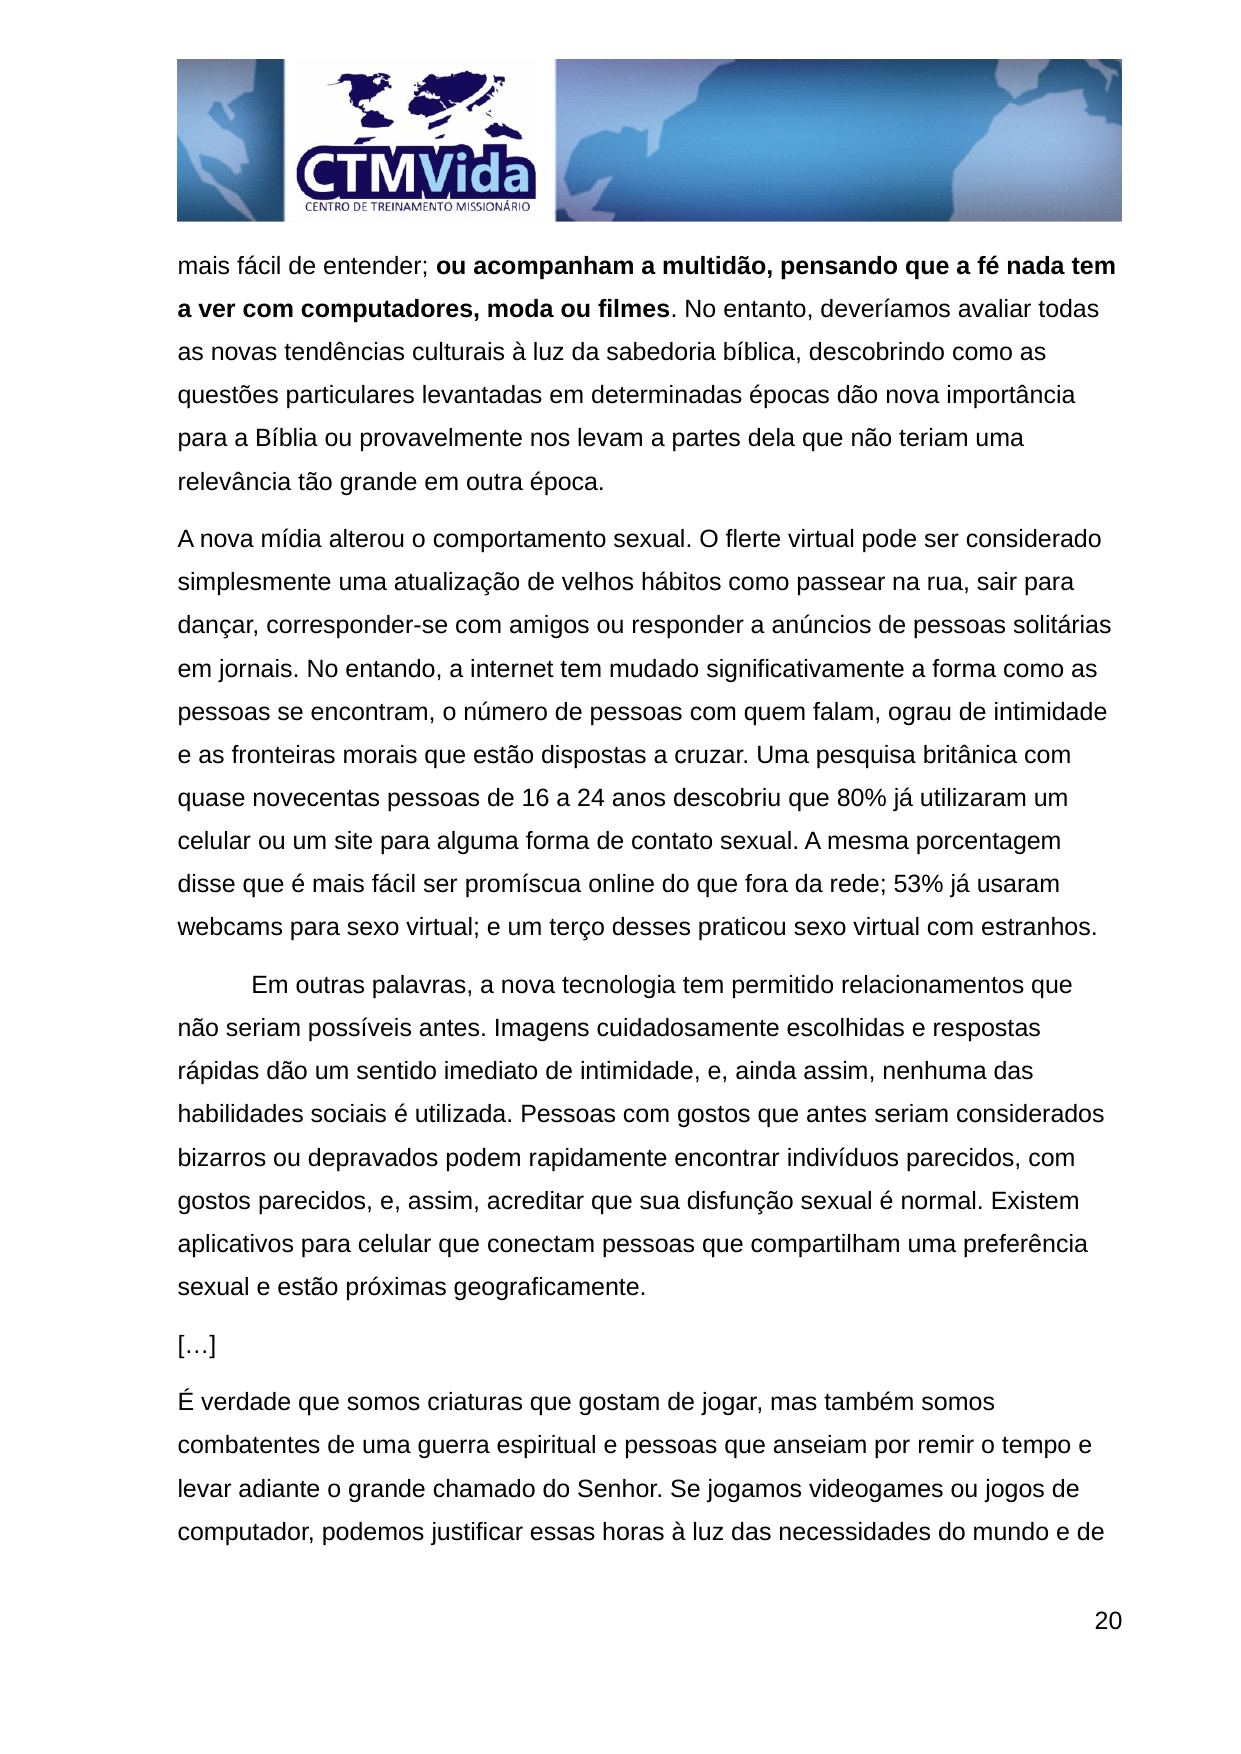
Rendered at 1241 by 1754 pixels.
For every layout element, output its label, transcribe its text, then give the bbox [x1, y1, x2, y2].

picture [177, 59, 1122, 222]
text A nova mídia alterou o comportamento sexual. O flerte virtual pode ser considerado simplesmente uma atualização de velhos hábitos como passear na rua, sair para dançar, corresponder-se com amigos ou responder a anúncios de pessoas solitárias em jornais. No entando, a internet tem mudado significativamente a forma como as pessoas se encontram, o número de pessoas com quem falam, ograu de intimidade e as fronteiras morais que estão dispostas a cruzar. Uma pesquisa britânica com quase novecentas pessoas de 16 a 24 anos descobriu que 80% já utilizaram um celular ou um site para alguma forma de contato sexual. A mesma porcentagem disse que é mais fácil ser promíscua online do que fora da rede; 53% já usaram webcams para sexo virtual; e um terço desses praticou sexo virtual com estranhos. [177, 524, 1122, 941]
text mais fácil de entender; ou acompanham a multidão, pensando que a fé nada tem a ver com computadores, moda ou filmes. No entanto, deveríamos avaliar todas as novas tendências culturais à luz da sabedoria bíblica, descobrindo como as questões particulares levantadas em determinadas épocas dão nova importância para a Bíblia ou provavelmente nos levam a partes dela que não teriam uma relevância tão grande em outra época. [177, 251, 1122, 495]
text É verdade que somos criaturas que gostam de jogar, mas também somos combatentes de uma guerra espiritual e pessoas que anseiam por remir o tempo e levar adiante o grande chamado do Senhor. Se jogamos videogames ou jogos de computador, podemos justificar essas horas à luz das necessidades do mundo e de [177, 1387, 1122, 1546]
text Em outras palavras, a nova tecnologia tem permitido relacionamentos que não seriam possíveis antes. Imagens cuidadosamente escolhidas e respostas rápidas dão um sentido imediato de intimidade, e, ainda assim, nenhuma das habilidades sociais é utilizada. Pessoas com gostos que antes seriam considerados bizarros ou depravados podem rapidamente encontrar indivíduos parecidos, com gostos parecidos, e, assim, acreditar que sua disfunção sexual é normal. Existem aplicativos para celular que conectam pessoas que compartilham uma preferência sexual e estão próximas geograficamente. [177, 970, 1122, 1301]
text […] [177, 1330, 1122, 1358]
